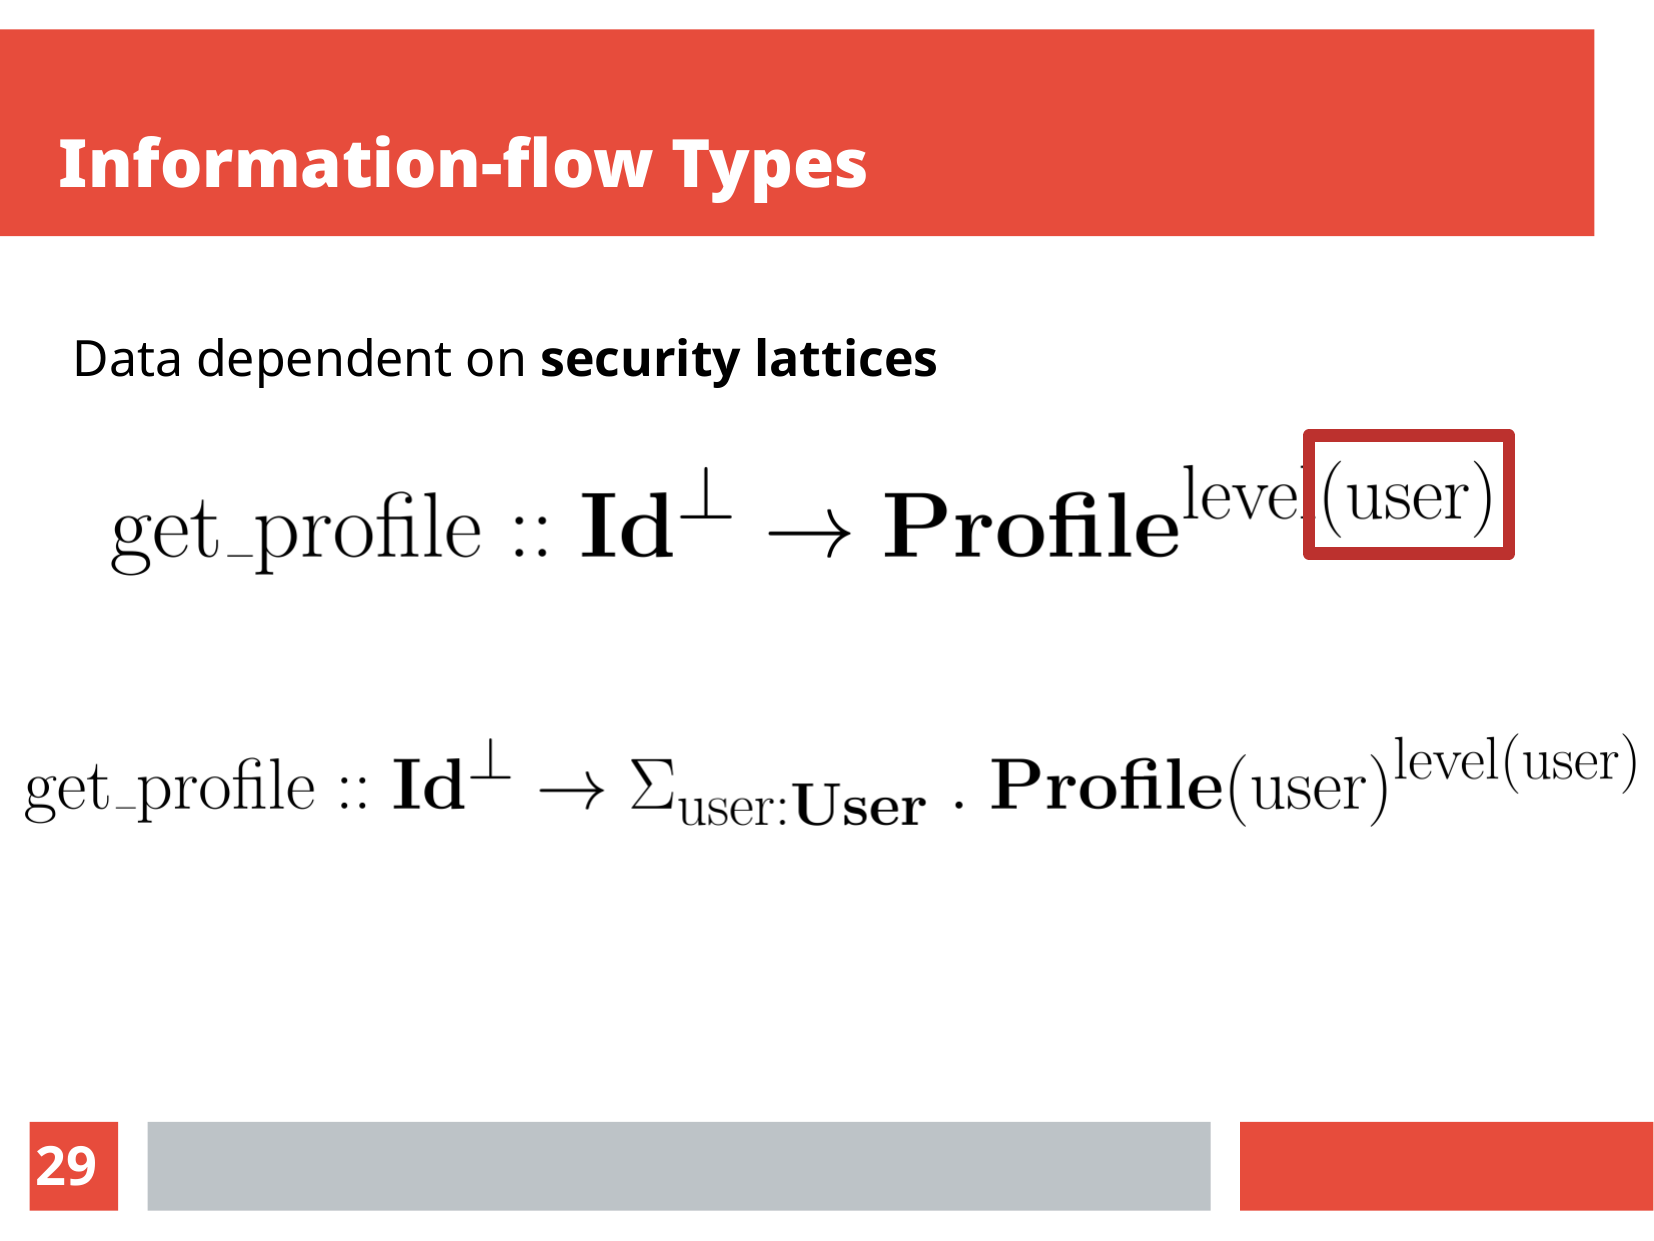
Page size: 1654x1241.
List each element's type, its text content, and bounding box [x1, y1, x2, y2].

text_box Data dependent on security lattices [57, 315, 1043, 389]
picture [91, 441, 1512, 598]
text_box 29 [20, 1119, 254, 1210]
title Information-flow Types [59, 58, 1595, 207]
picture [9, 718, 1651, 844]
picture [1315, 442, 1503, 547]
